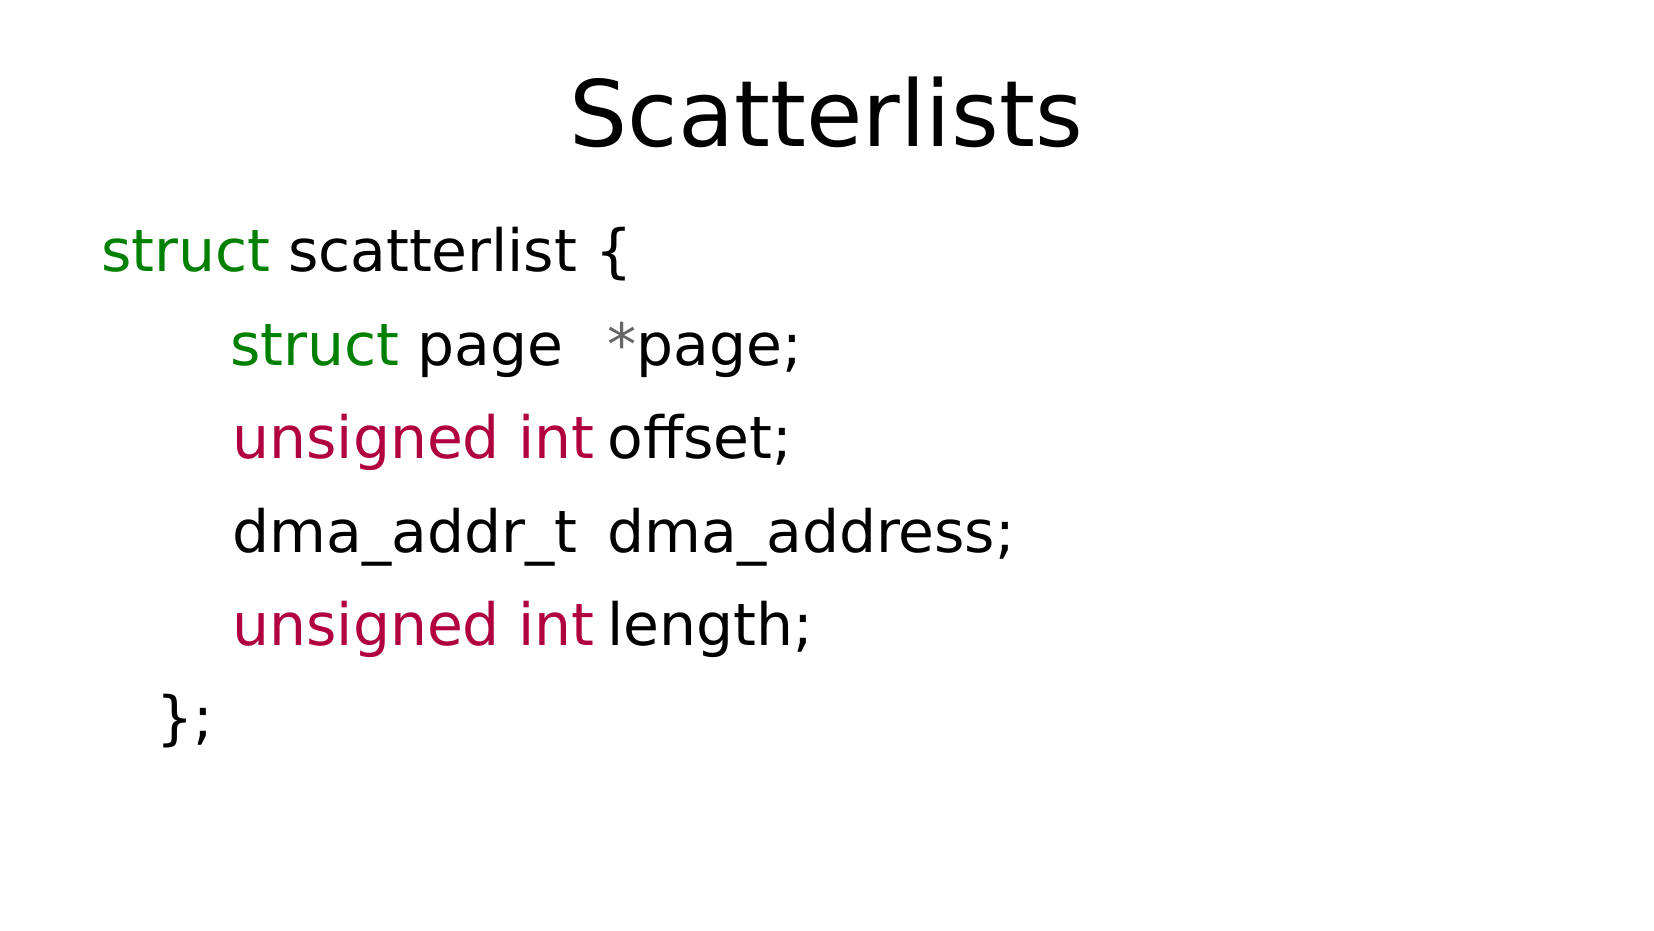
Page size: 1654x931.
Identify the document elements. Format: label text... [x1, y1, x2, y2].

title Scatterlists [82, 37, 1571, 193]
list struct scatterlist { struct page *page; unsigned int offset; dma_addr_t dma_address; unsigned int length; }; [82, 217, 1571, 758]
